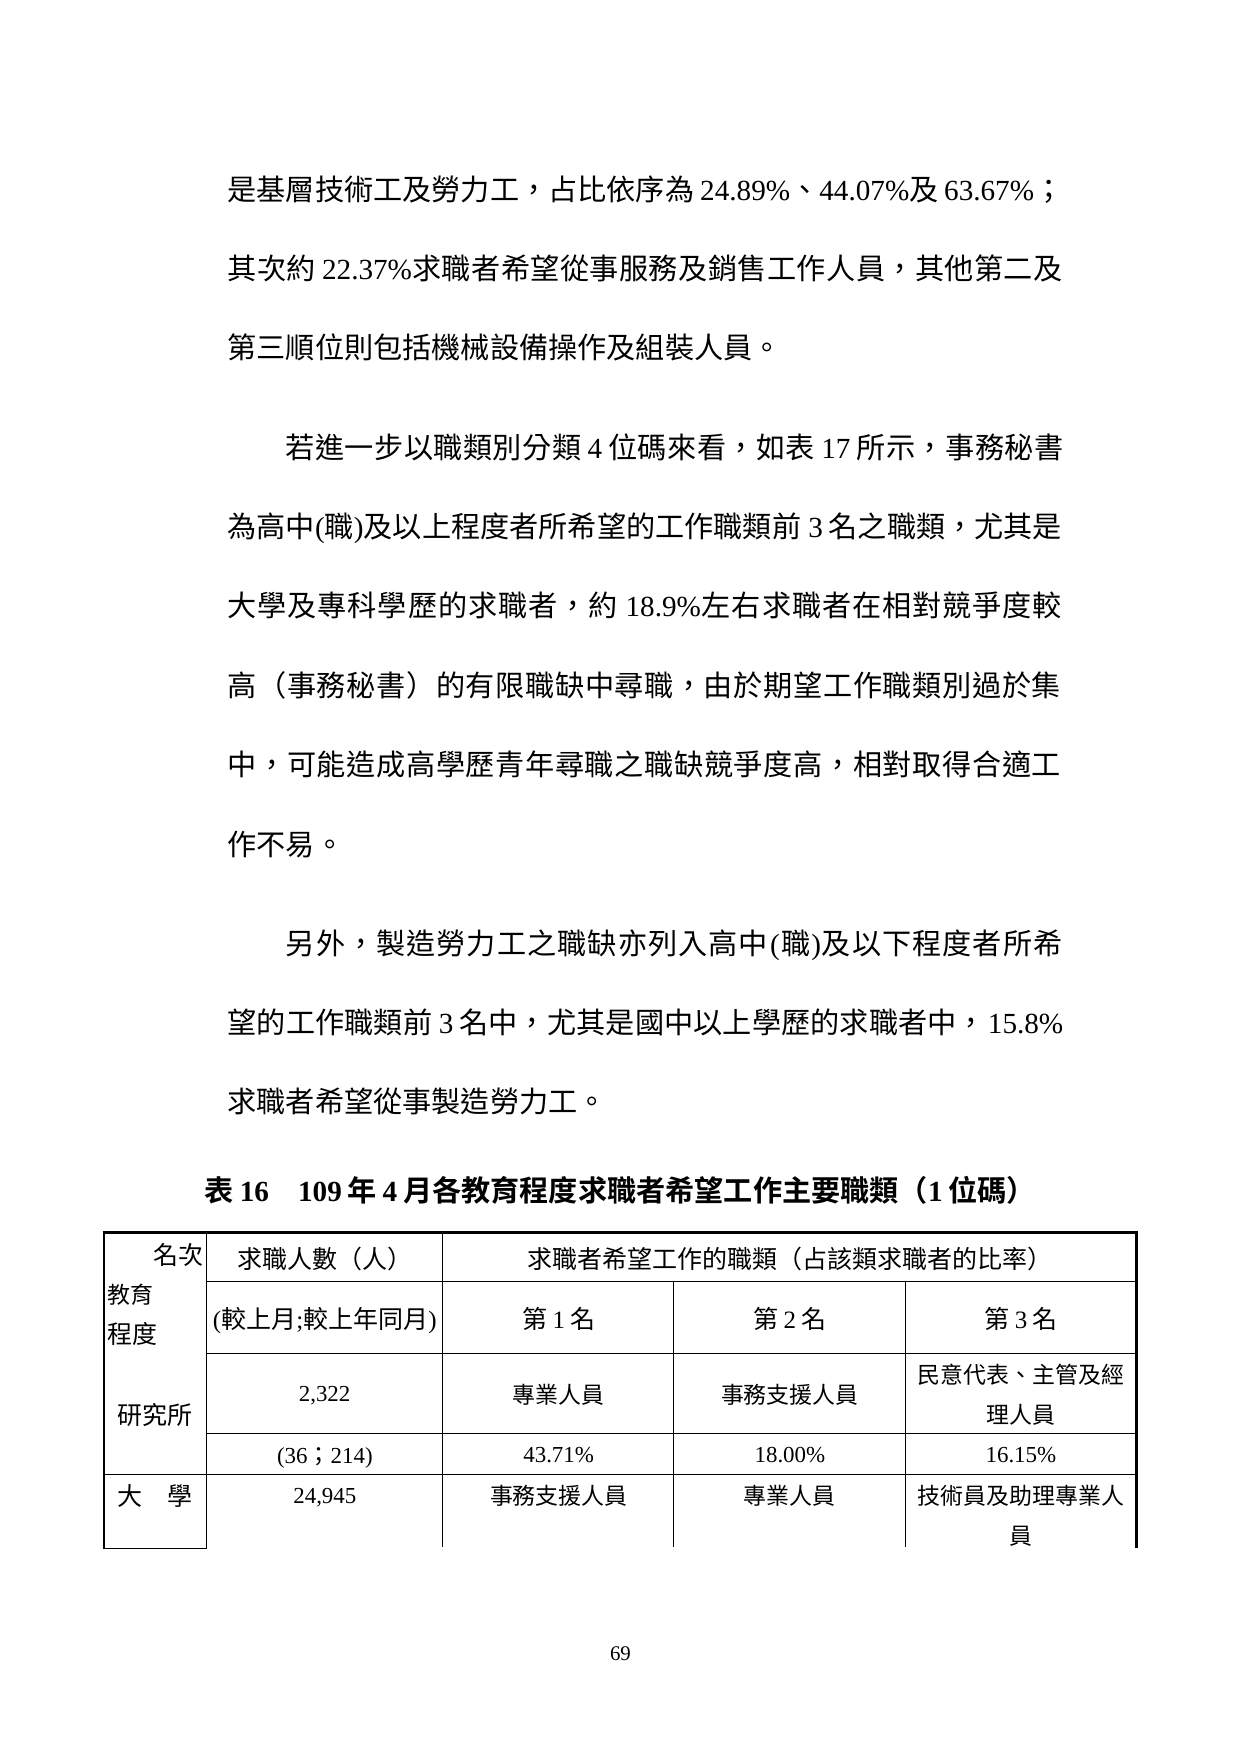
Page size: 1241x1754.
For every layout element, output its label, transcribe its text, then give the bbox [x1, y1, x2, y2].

text 另外，製造勞力工之職缺亦列入高中(職)及以下程度者所希望的工作職類前3名中，尤其是國中以上學歷的求職者中，15.8%求職者希望從事製造勞力工。 [227, 902, 1063, 1140]
text 若進一步以職類別分類4位碼來看，如表17所示，事務秘書為高中(職)及以上程度者所希望的工作職類前3名之職類，尤其是大學及專科學歷的求職者，約18.9%左右求職者在相對競爭度較高（事務秘書）的有限職缺中尋職，由於期望工作職類別過於集中，可能造成高學歷青年尋職之職缺競爭度高，相對取得合適工作不易。 [227, 406, 1063, 882]
table_header 求職人數（人） [207, 1234, 442, 1281]
table_header 名次 教育 程度 [105, 1234, 206, 1353]
table_cell 大 學 [105, 1475, 206, 1548]
table_cell 民意代表、主管及經理人員 [906, 1354, 1135, 1433]
table_cell 專業人員 [674, 1475, 905, 1548]
table_cell 第1名 [443, 1282, 673, 1353]
table_header 求職者希望工作的職類（占該類求職者的比率） [443, 1234, 1135, 1281]
table_cell (較上月;較上年同月) [207, 1282, 442, 1353]
table_cell 研究所 [105, 1353, 206, 1474]
table_cell (36；214) [207, 1434, 442, 1474]
table_cell 2,322 [207, 1354, 442, 1433]
text 是基層技術工及勞力工，占比依序為24.89%、44.07%及63.67%；其次約22.37%求職者希望從事服務及銷售工作人員，其他第二及第三順位則包括機械設備操作及組裝人員。 [227, 148, 1063, 386]
table_cell 技術員及助理專業人員 [905, 1475, 1135, 1548]
table_cell 專業人員 [443, 1354, 673, 1433]
table_cell 事務支援人員 [674, 1354, 905, 1433]
table_cell 18.00% [674, 1434, 905, 1474]
table_cell 第3名 [906, 1282, 1135, 1353]
table_cell 24,945 [207, 1475, 443, 1548]
table_cell 事務支援人員 [443, 1475, 674, 1548]
table_cell 第2名 [674, 1282, 905, 1353]
table_cell 16.15% [906, 1434, 1135, 1474]
text 表16 109年4月各教育程度求職者希望工作主要職類（1位碼） [177, 1159, 1063, 1212]
table_cell 43.71% [443, 1434, 673, 1474]
